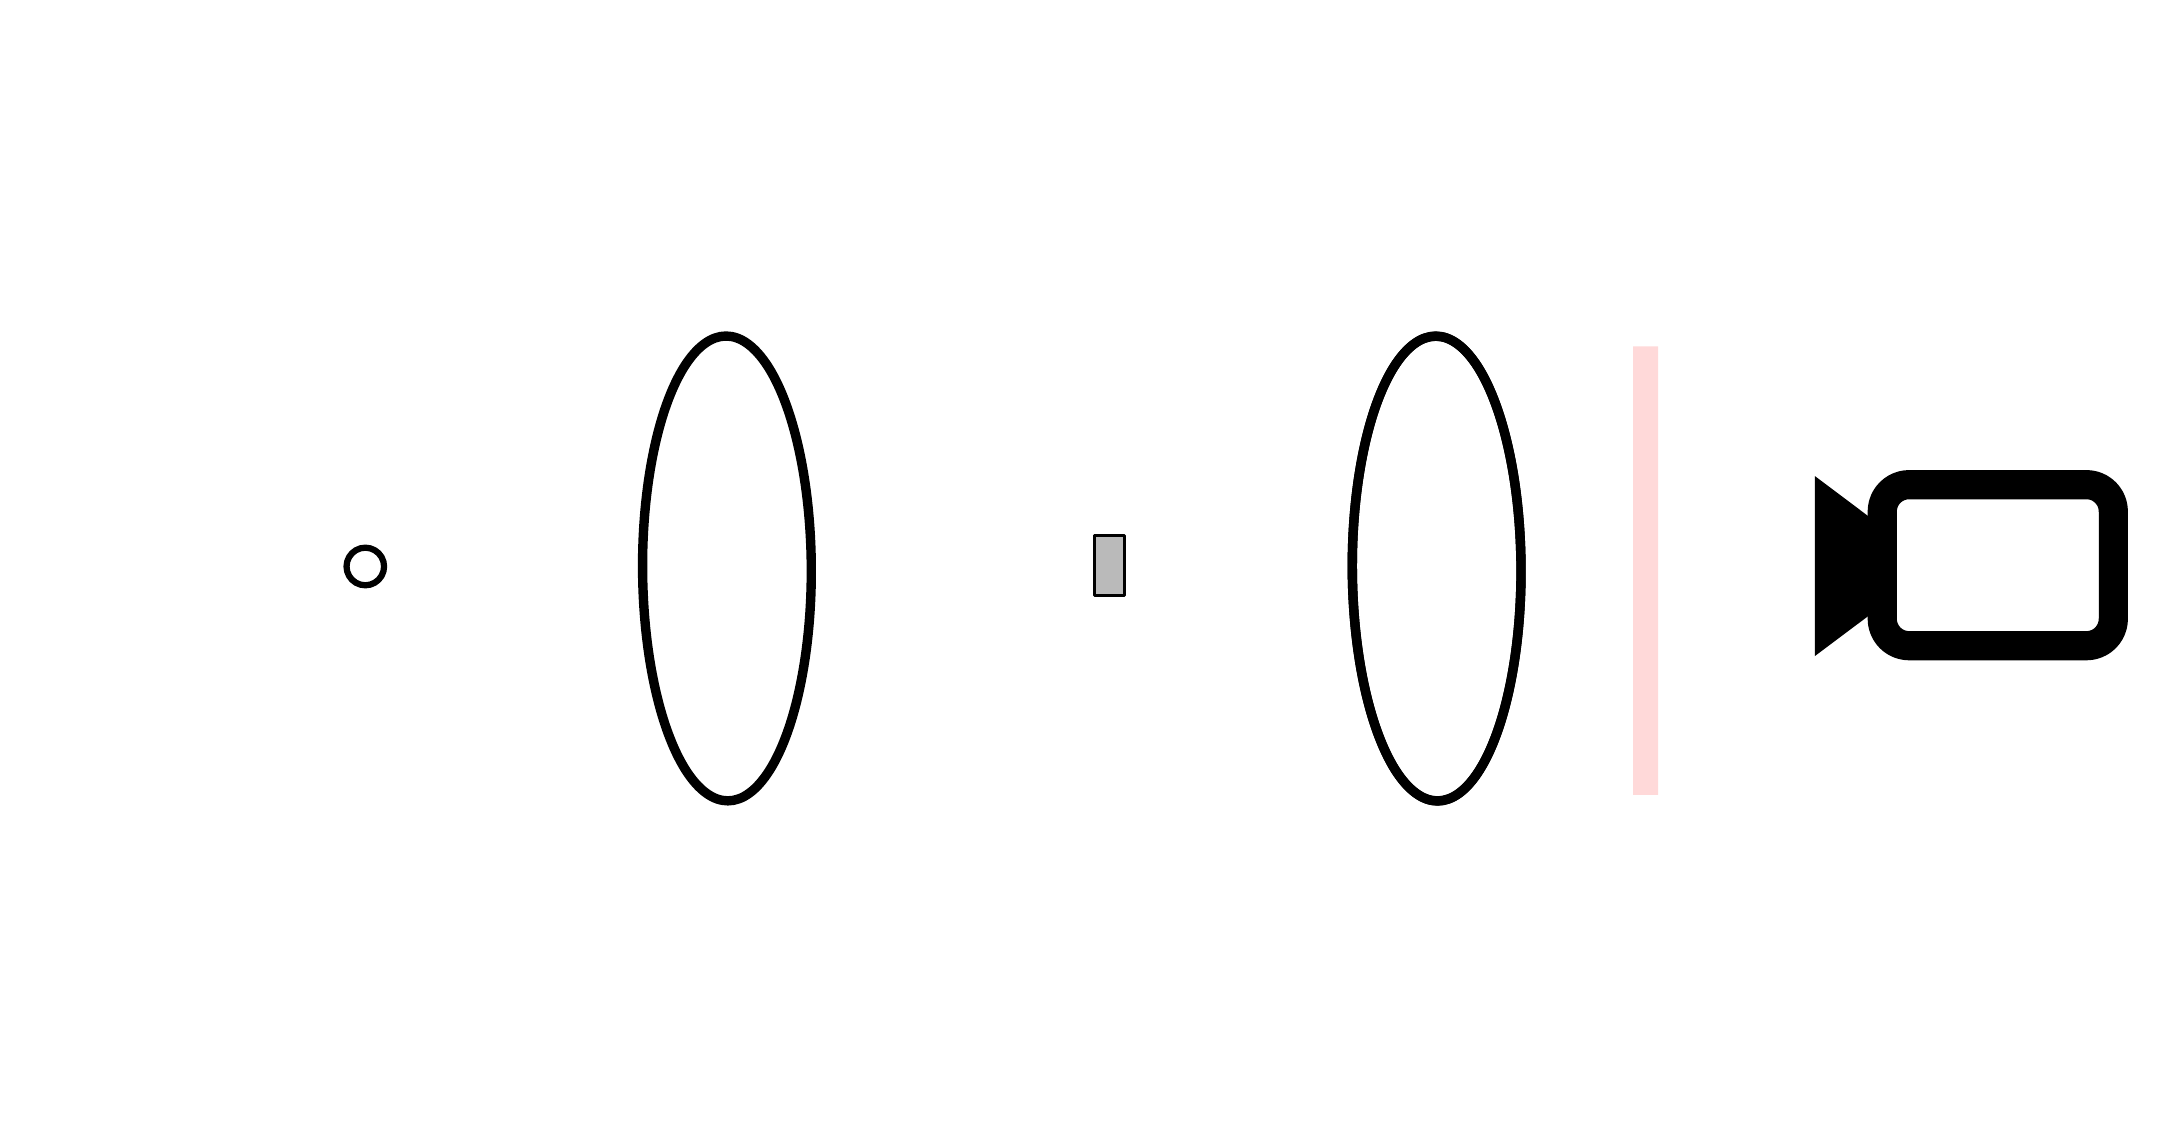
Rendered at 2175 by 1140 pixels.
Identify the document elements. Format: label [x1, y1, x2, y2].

text_box [1094, 535, 1125, 596]
text_box [642, 336, 812, 801]
text_box [1357, 341, 1516, 796]
text_box [1882, 484, 2114, 646]
text_box [1814, 476, 1875, 657]
